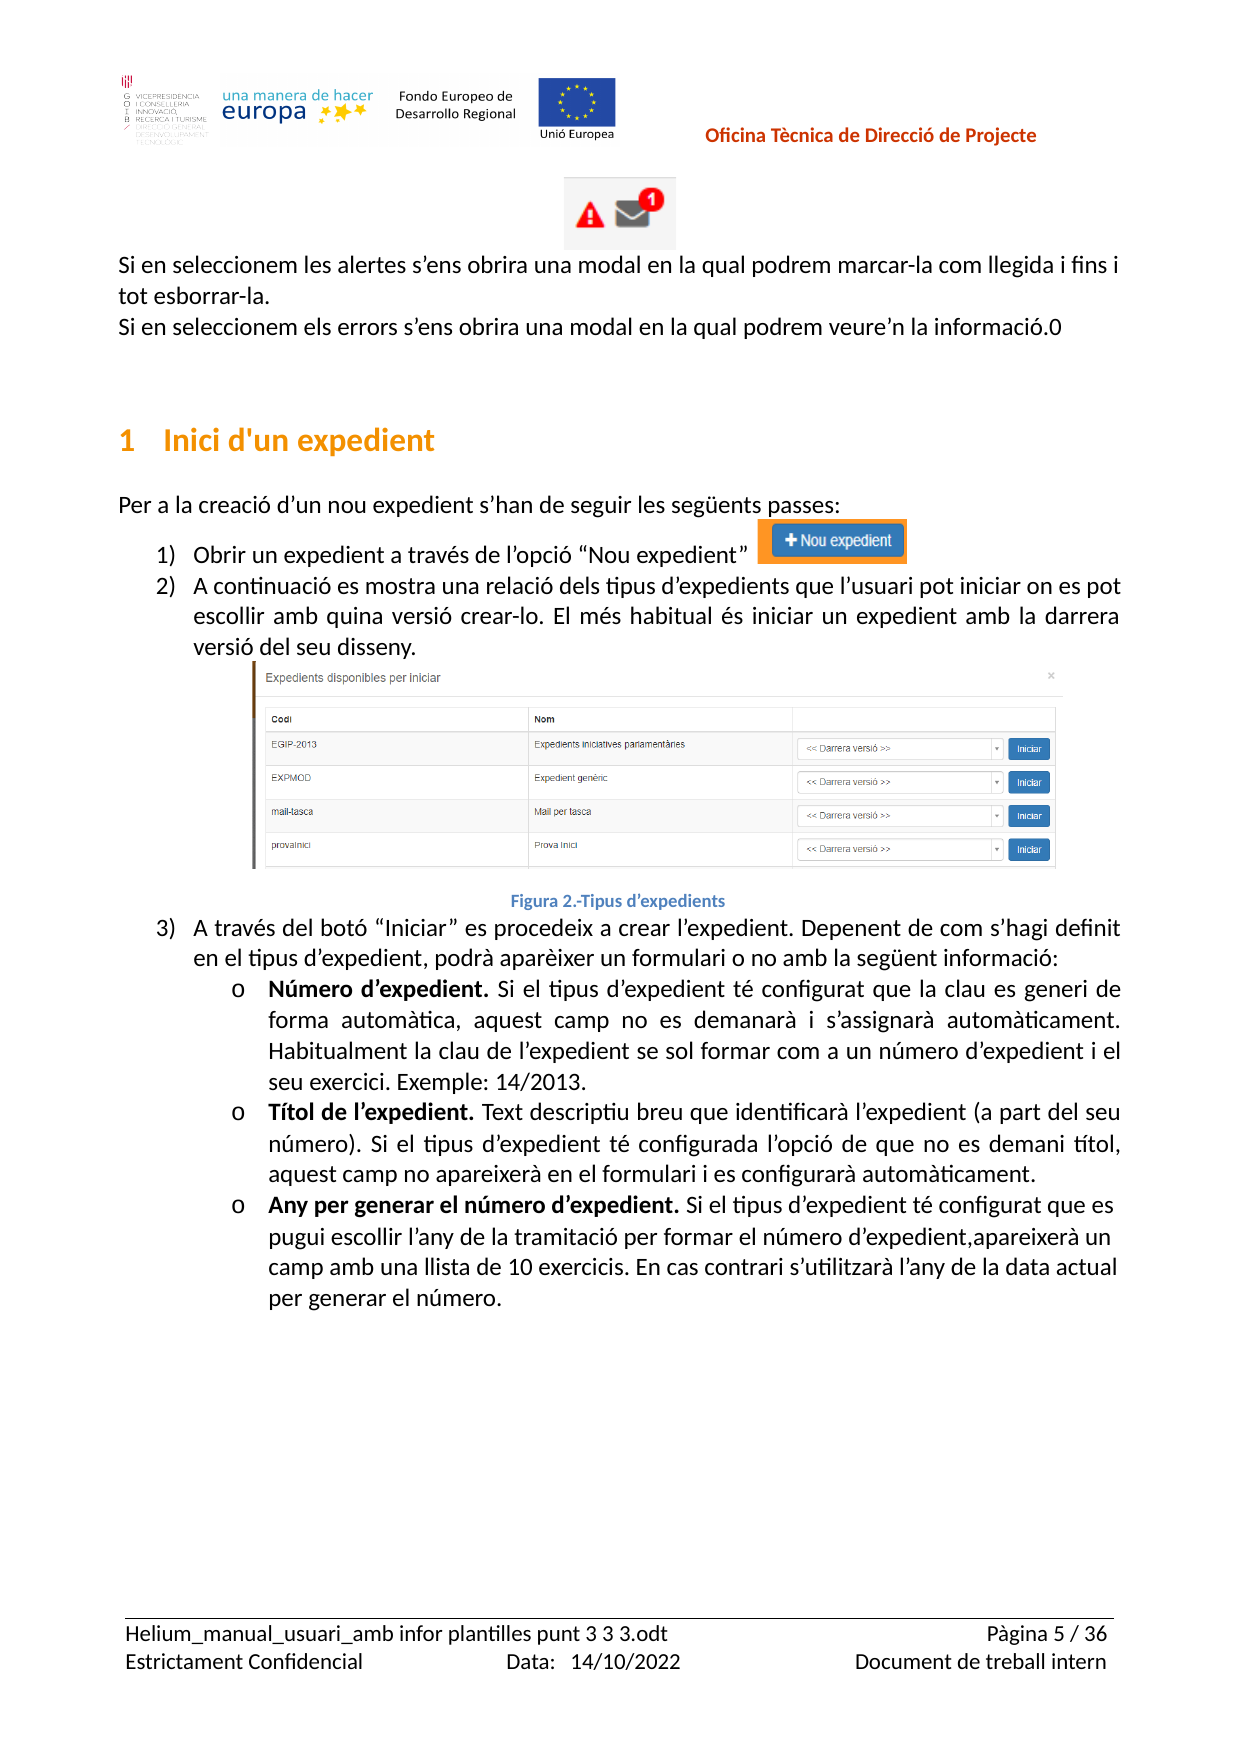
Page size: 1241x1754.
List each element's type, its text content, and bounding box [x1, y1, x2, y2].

text Si en seleccionem les alertes s’ens obrira una modal en la qual podrem marcar-la com llegida i fins i tot esborrar-la. [118, 249, 1122, 311]
picture [252, 661, 1063, 869]
picture [118, 73, 213, 147]
subtitle Inici d'un expedient [118, 419, 1122, 460]
text Figura 2.-Tipus d’expedients [118, 889, 1122, 912]
list Obrir un expedient a través de l’opció “Nou expedient” [156, 520, 1122, 570]
text Per a la creació d’un nou expedient s’han de seguir les següents passes: [118, 489, 1122, 520]
picture [757, 519, 907, 564]
picture [219, 73, 621, 147]
picture [563, 177, 677, 250]
list A través del botó “Iniciar” es procedeix a crear l’expedient. Depenent de com s’hagi definit en el tipus d’expedient, podrà aparèixer un formulari o no amb la següent informació: [156, 912, 1122, 973]
list Títol de l’expedient. Text descriptiu breu que identificarà l’expedient (a part del seu número). Si el tipus d’expedient té configurada l’opció de que no es demani títol, aquest camp no apareixerà en el formulari i es configurarà automàticament. [231, 1096, 1122, 1189]
list Número d’expedient. Si el tipus d’expedient té configurat que la clau es generi de forma automàtica, aquest camp no es demanarà i s’assignarà automàticament. Habitualment la clau de l’expedient se sol formar com a un número d’expedient i el seu exercici. Exemple: 14/2013. [231, 973, 1122, 1096]
list A continuació es mostra una relació dels tipus d’expedients que l’usuari pot iniciar on es pot escollir amb quina versió crear-lo. El més habitual és iniciar un expedient amb la darrera versió del seu disseny. [156, 570, 1122, 661]
list Any per generar el número d’expedient. Si el tipus d’expedient té configurat que es pugui escollir l’any de la tramitació per formar el número d’expedient,apareixerà un camp amb una llista de 10 exercicis. En cas contrari s’utilitzarà l’any de la data actual per generar el número. [231, 1189, 1122, 1312]
text Si en seleccionem els errors s’ens obrira una modal en la qual podrem veure’n la informació.0 [118, 311, 1122, 341]
